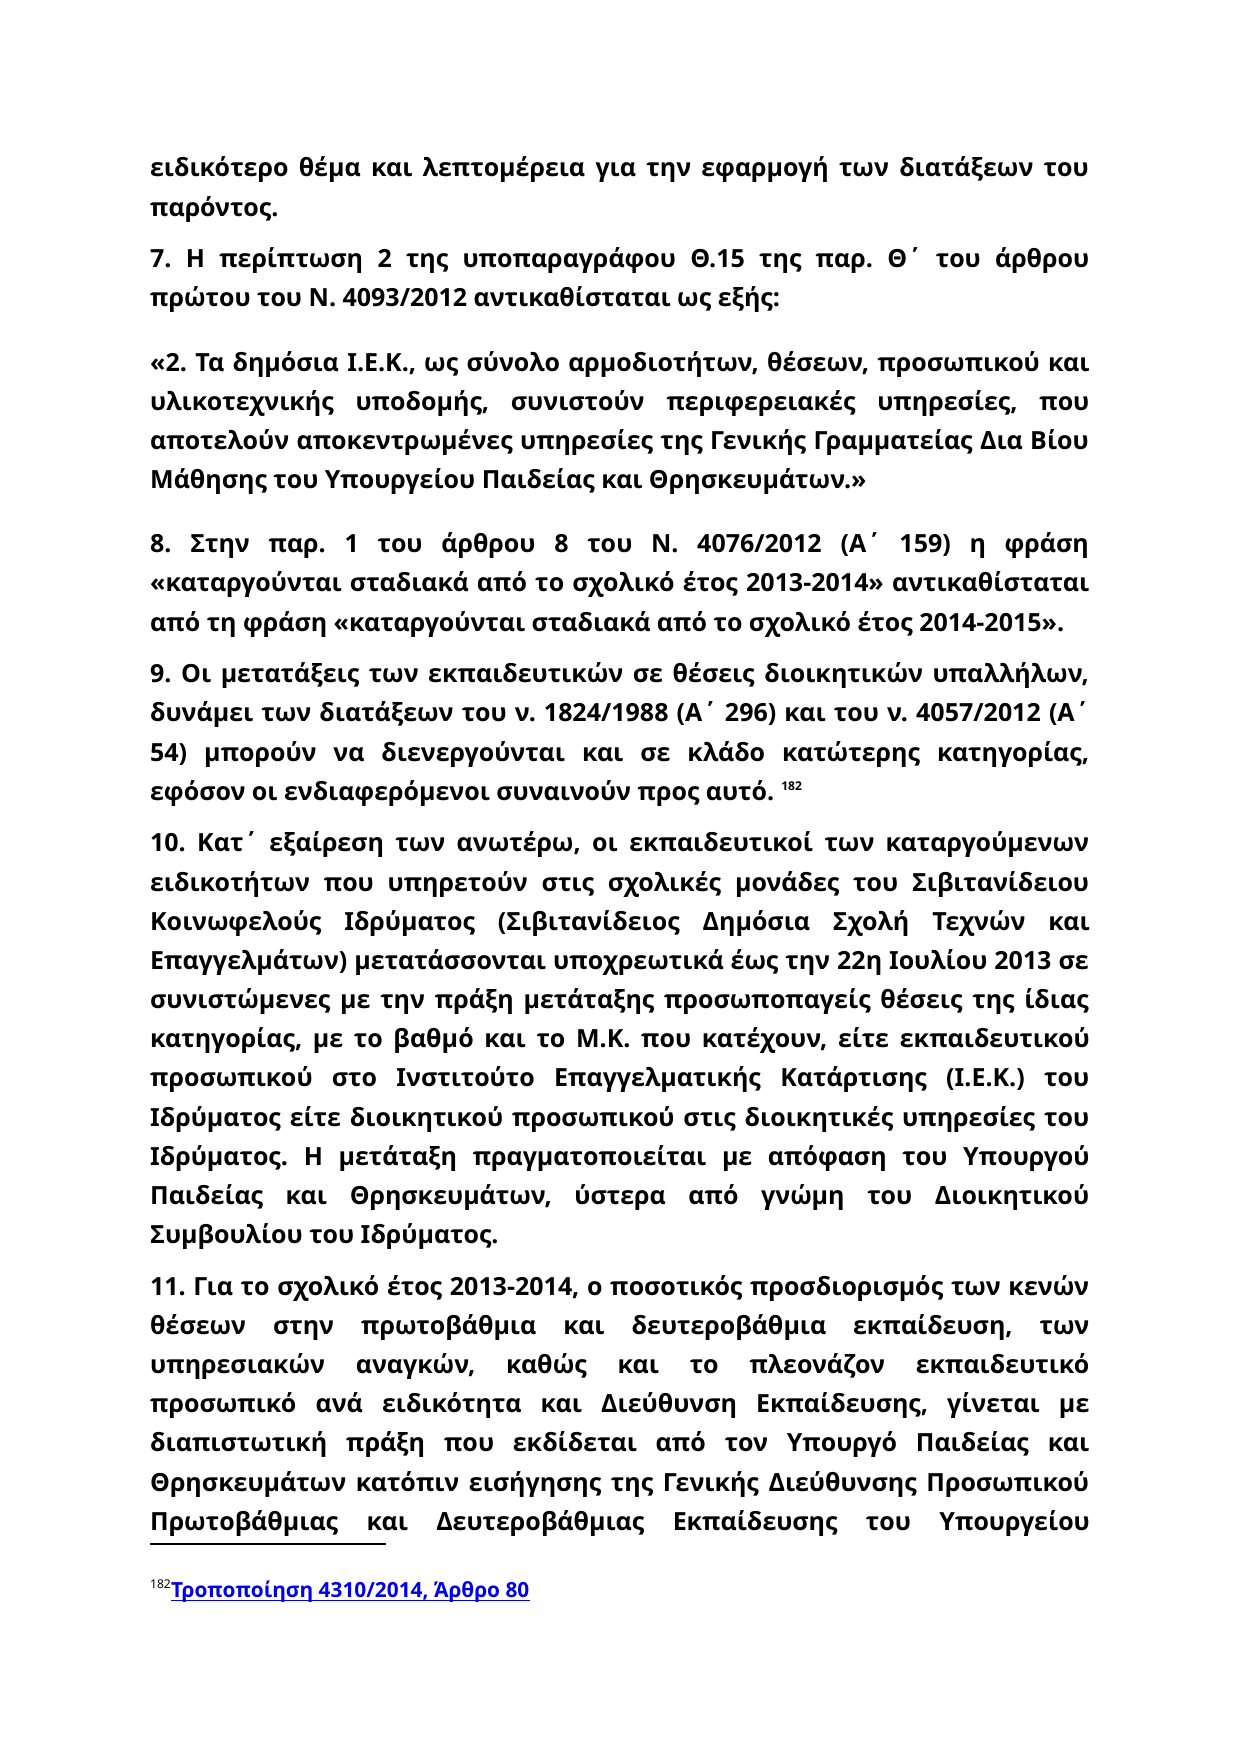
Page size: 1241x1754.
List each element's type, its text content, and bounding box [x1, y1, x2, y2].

text 11. Για το σχολικό έτος 2013-2014, ο ποσοτικός προσδιορισμός των κενών θέσεων στην πρωτοβάθμια και δευτεροβάθμια εκπαίδευση, των υπηρεσιακών αναγκών, καθώς και το πλεονάζον εκπαιδευτικό προσωπικό ανά ειδικότητα και Διεύθυνση Εκπαίδευσης, γίνεται με διαπιστωτική πράξη που εκδίδεται από τον Υπουργό Παιδείας και Θρησκευμάτων κατόπιν εισήγησης της Γενικής Διεύθυνσης Προσωπικού Πρωτοβάθμιας και Δευτεροβάθμιας Εκπαίδευσης του Υπουργείου [150, 1268, 1090, 1537]
text «2. Τα δημόσια Ι.Ε.Κ., ως σύνολο αρμοδιοτήτων, θέσεων, προσωπικού και υλικοτεχνικής υποδομής, συνιστούν περιφερειακές υπηρεσίες, που αποτελούν αποκεντρωμένες υπηρεσίες της Γενικής Γραμματείας Δια Βίου Μάθησης του Υπουργείου Παιδείας και Θρησκευμάτων.» [150, 344, 1090, 496]
text 8. Στην παρ. 1 του άρθρου 8 του Ν. 4076/2012 (Α΄ 159) η φράση «καταργούνται σταδιακά από το σχολικό έτος 2013-2014» αντικαθίσταται από τη φράση «καταργούνται σταδιακά από το σχολικό έτος 2014-2015». [150, 526, 1090, 638]
text 7. Η περίπτωση 2 της υποπαραγράφου Θ.15 της παρ. Θ΄ του άρθρου πρώτου του Ν. 4093/2012 αντικαθίσταται ως εξής: [150, 241, 1090, 314]
text ειδικότερο θέμα και λεπτομέρεια για την εφαρμογή των διατάξεων του παρόντος. [150, 150, 1090, 223]
text 9. Οι μετατάξεις των εκπαιδευτικών σε θέσεις διοικητικών υπαλλήλων, δυνάμει των διατάξεων του ν. 1824/1988 (Α΄ 296) και του ν. 4057/2012 (Α΄ 54) μπορούν να διενεργούνται και σε κλάδο κατώτερης κατηγορίας, εφόσον οι ενδιαφερόμενοι συναινούν προς αυτό. [150, 656, 1090, 807]
text Τροποποίηση 4310/2014, Άρθρο 80 [150, 1576, 1090, 1604]
text 10. Κατ΄ εξαίρεση των ανωτέρω, οι εκπαιδευτικοί των καταργούμενων ειδικοτήτων που υπηρετούν στις σχολικές μονάδες του Σιβιτανίδειου Κοινωφελούς Ιδρύματος (Σιβιτανίδειος Δημόσια Σχολή Τεχνών και Επαγγελμάτων) μετατάσσονται υποχρεωτικά έως την 22η Ιουλίου 2013 σε συνιστώμενες με την πράξη μετάταξης προσωποπαγείς θέσεις της ίδιας κατηγορίας, με το βαθμό και το Μ.Κ. που κατέχουν, είτε εκπαιδευτικού προσωπικού στο Ινστιτούτο Επαγγελματικής Κατάρτισης (Ι.Ε.Κ.) του Ιδρύματος είτε διοικητικού προσωπικού στις διοικητικές υπηρεσίες του Ιδρύματος. Η μετάταξη πραγματοποιείται με απόφαση του Υπουργού Παιδείας και Θρησκευμάτων, ύστερα από γνώμη του Διοικητικού Συμβουλίου του Ιδρύματος. [150, 825, 1090, 1251]
